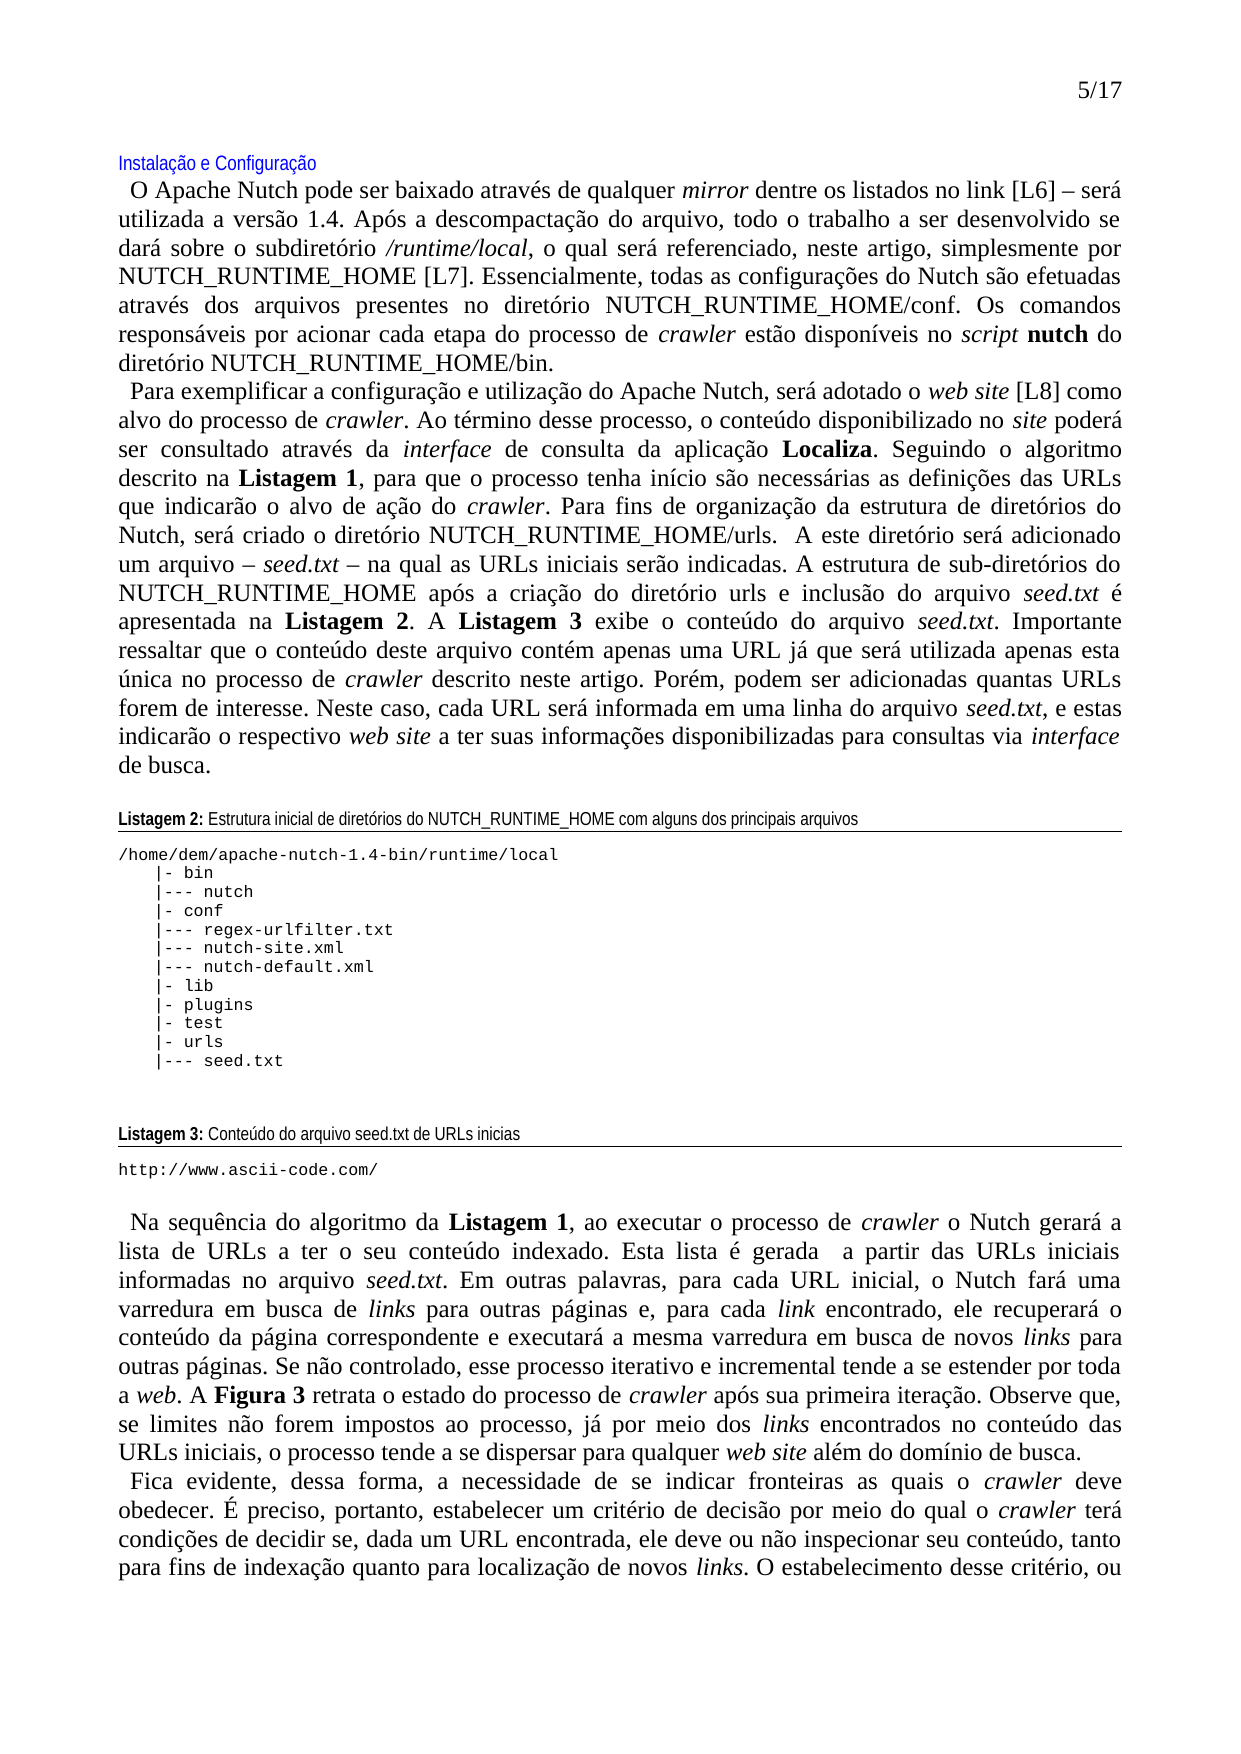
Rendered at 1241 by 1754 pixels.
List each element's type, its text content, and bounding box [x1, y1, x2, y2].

text Fica evidente, dessa forma, a necessidade de se indicar fronteiras as quais o crawler deve obedecer. É preciso, portanto, estabelecer um critério de decisão por meio do qual o crawler terá condições de decidir se, dada um URL encontrada, ele deve ou não inspecionar seu conteúdo, tanto para fins de indexação quanto para localização de novos links. O estabelecimento desse critério, ou [118, 1466, 1122, 1581]
list |- conf [118, 901, 1122, 920]
list |--- seed.txt [118, 1051, 1122, 1070]
list |- urls [118, 1032, 1122, 1051]
list |- lib [118, 976, 1122, 995]
list |--- nutch [118, 882, 1122, 901]
list /home/dem/apache-nutch-1.4-bin/runtime/local [118, 845, 1122, 864]
list |--- nutch-site.xml [118, 939, 1122, 957]
list |--- nutch-default.xml [118, 957, 1122, 976]
list |- test [118, 1014, 1122, 1032]
list http://www.ascii-code.com/ [118, 1160, 1122, 1179]
text Para exemplificar a configuração e utilização do Apache Nutch, será adotado o web site [L8] como alvo do processo de crawler. Ao término desse processo, o conteúdo disponibilizado no site poderá ser consultado através da interface de consulta da aplicação Localiza. Seguindo o algoritmo descrito na Listagem 1, para que o processo tenha início são necessárias as definições das URLs que indicarão o alvo de ação do crawler. Para fins de organização da estrutura de diretórios do Nutch, será criado o diretório NUTCH_RUNTIME_HOME/urls. A este diretório será adicionado um arquivo – seed.txt – na qual as URLs iniciais serão indicadas. A estrutura de sub-diretórios do NUTCH_RUNTIME_HOME após a criação do diretório urls e inclusão do arquivo seed.txt é apresentada na Listagem 2. A Listagem 3 exibe o conteúdo do arquivo seed.txt. Importante ressaltar que o conteúdo deste arquivo contém apenas uma URL já que será utilizada apenas esta única no processo de crawler descrito neste artigo. Porém, podem ser adicionadas quantas URLs forem de interesse. Neste caso, cada URL será informada em uma linha do arquivo seed.txt, e estas indicarão o respectivo web site a ter suas informações disponibilizadas para consultas via interface de busca. [118, 376, 1122, 779]
text O Apache Nutch pode ser baixado através de qualquer mirror dentre os listados no link [L6] – será utilizada a versão 1.4. Após a descompactação do arquivo, todo o trabalho a ser desenvolvido se dará sobre o subdiretório /runtime/local, o qual será referenciado, neste artigo, simplesmente por NUTCH_RUNTIME_HOME [L7]. Essencialmente, todas as configurações do Nutch são efetuadas através dos arquivos presentes no diretório NUTCH_RUNTIME_HOME/conf. Os comandos responsáveis por acionar cada etapa do processo de crawler estão disponíveis no script nutch do diretório NUTCH_RUNTIME_HOME/bin. [118, 175, 1122, 376]
list Listagem 3: Conteúdo do arquivo seed.txt de URLs inicias [118, 1123, 1122, 1146]
list |--- regex-urlfilter.txt [118, 920, 1122, 939]
list Listagem 2: Estrutura inicial de diretórios do NUTCH_RUNTIME_HOME com alguns dos principais arquivos [118, 808, 1122, 831]
list |- bin [118, 864, 1122, 882]
text Na sequência do algoritmo da Listagem 1, ao executar o processo de crawler o Nutch gerará a lista de URLs a ter o seu conteúdo indexado. Esta lista é gerada a partir das URLs iniciais informadas no arquivo seed.txt. Em outras palavras, para cada URL inicial, o Nutch fará uma varredura em busca de links para outras páginas e, para cada link encontrado, ele recuperará o conteúdo da página correspondente e executará a mesma varredura em busca de novos links para outras páginas. Se não controlado, esse processo iterativo e incremental tende a se estender por toda a web. A Figura 3 retrata o estado do processo de crawler após sua primeira iteração. Observe que, se limites não forem impostos ao processo, já por meio dos links encontrados no conteúdo das URLs iniciais, o processo tende a se dispersar para qualquer web site além do domínio de busca. [118, 1207, 1122, 1466]
list |- plugins [118, 995, 1122, 1014]
text Instalação e Configuração [118, 151, 1122, 175]
